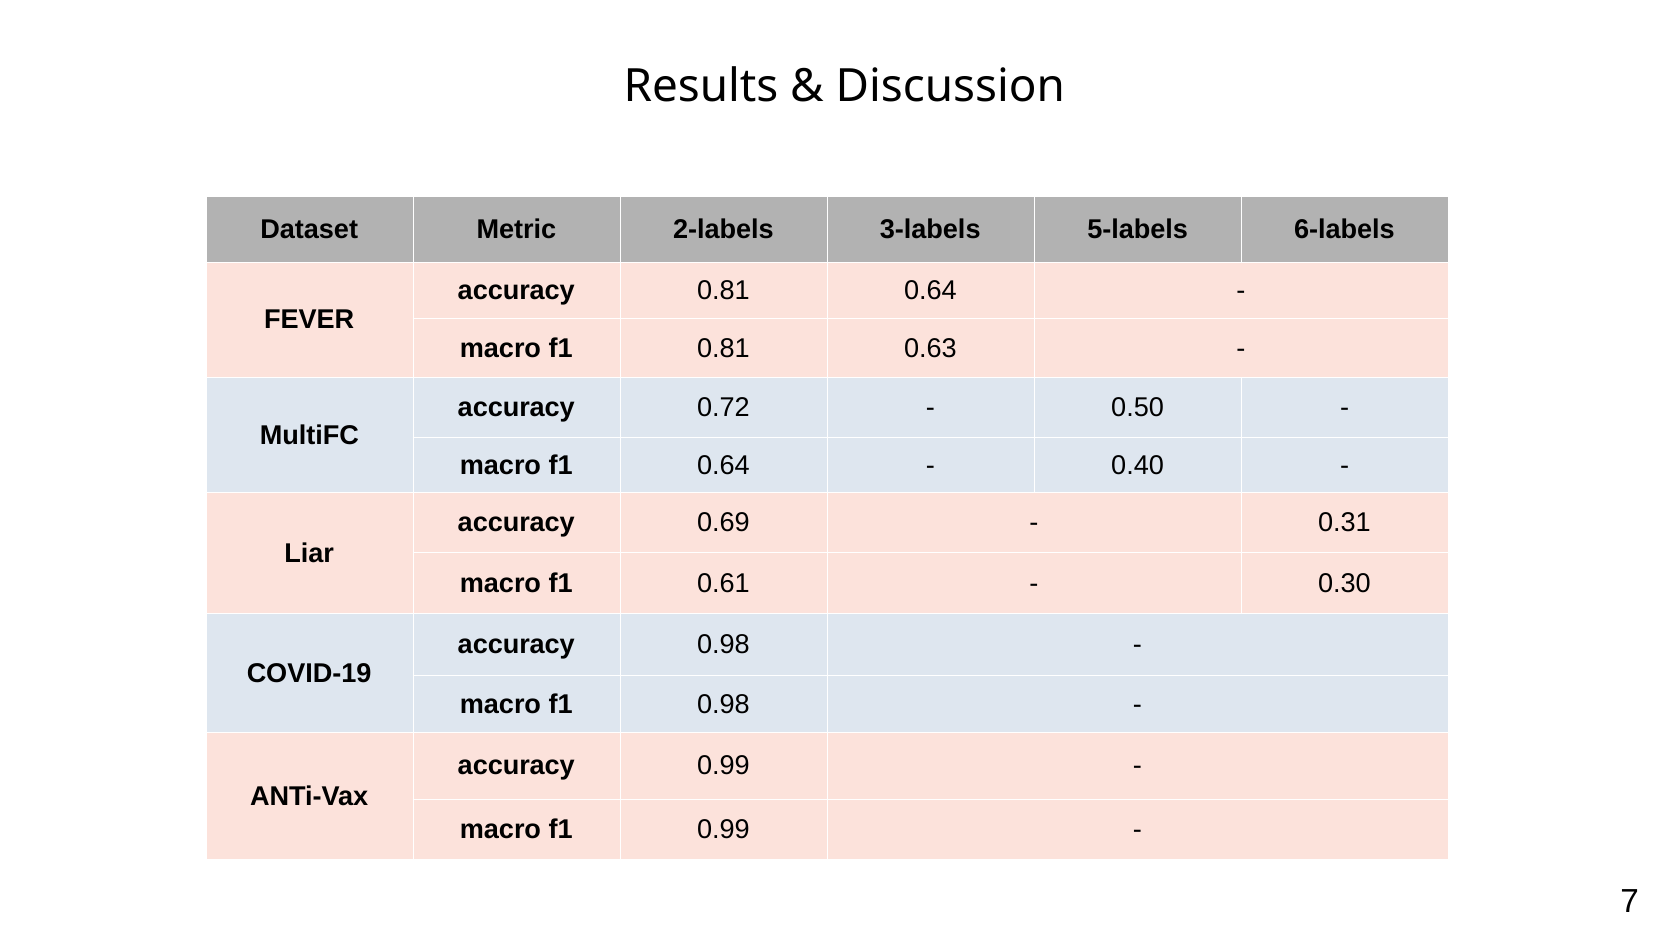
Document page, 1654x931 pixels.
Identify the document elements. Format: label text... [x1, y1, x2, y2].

table_cell - [828, 553, 1241, 613]
table_cell FEVER [207, 263, 413, 377]
table_cell macro f1 [414, 676, 620, 732]
table_cell 0.50 [1035, 378, 1241, 437]
table_header 6-labels [1242, 197, 1448, 262]
table_header Metric [414, 197, 620, 262]
table_cell - [828, 800, 1448, 859]
table_cell - [1035, 319, 1448, 377]
table_cell 0.99 [621, 733, 827, 799]
table_cell 0.63 [828, 319, 1034, 377]
table_cell COVID-19 [207, 614, 413, 732]
table_cell macro f1 [414, 800, 620, 859]
table_cell 0.98 [621, 614, 827, 675]
text_box [1024, 874, 1654, 931]
table_cell 0.61 [621, 553, 827, 613]
table_header Dataset [207, 197, 413, 262]
table_cell 0.72 [621, 378, 827, 437]
table_cell 0.64 [621, 438, 827, 492]
table_cell accuracy [414, 614, 620, 675]
table_header 5-labels [1035, 197, 1241, 262]
table_cell accuracy [414, 493, 620, 552]
table_cell - [828, 614, 1448, 675]
table_cell 0.81 [621, 263, 827, 318]
table_cell 0.81 [621, 319, 827, 377]
table_cell - [828, 733, 1448, 799]
table_cell - [1035, 263, 1448, 318]
table_cell macro f1 [414, 438, 620, 492]
table_cell 0.64 [828, 263, 1034, 318]
table_cell Liar [207, 493, 413, 613]
table_cell - [828, 438, 1034, 492]
table_cell accuracy [414, 263, 620, 318]
table_cell - [828, 378, 1034, 437]
table_cell - [1242, 438, 1448, 492]
table_cell 0.69 [621, 493, 827, 552]
table_cell 0.30 [1242, 553, 1448, 613]
table_cell 0.40 [1035, 438, 1241, 492]
table_cell accuracy [414, 733, 620, 799]
table_cell 0.99 [621, 800, 827, 859]
table_cell macro f1 [414, 319, 620, 377]
table_cell - [828, 493, 1241, 552]
table_cell 0.31 [1242, 493, 1448, 552]
table_header 3-labels [828, 197, 1034, 262]
text_box Results & Discussion [376, 45, 1277, 123]
table_header 2-labels [621, 197, 827, 262]
table_cell - [1242, 378, 1448, 437]
table_cell MultiFC [207, 378, 413, 492]
table_cell macro f1 [414, 553, 620, 613]
table_cell - [828, 676, 1448, 732]
table_cell 0.98 [621, 676, 827, 732]
table_cell accuracy [414, 378, 620, 437]
table_cell ANTi-Vax [207, 733, 413, 859]
